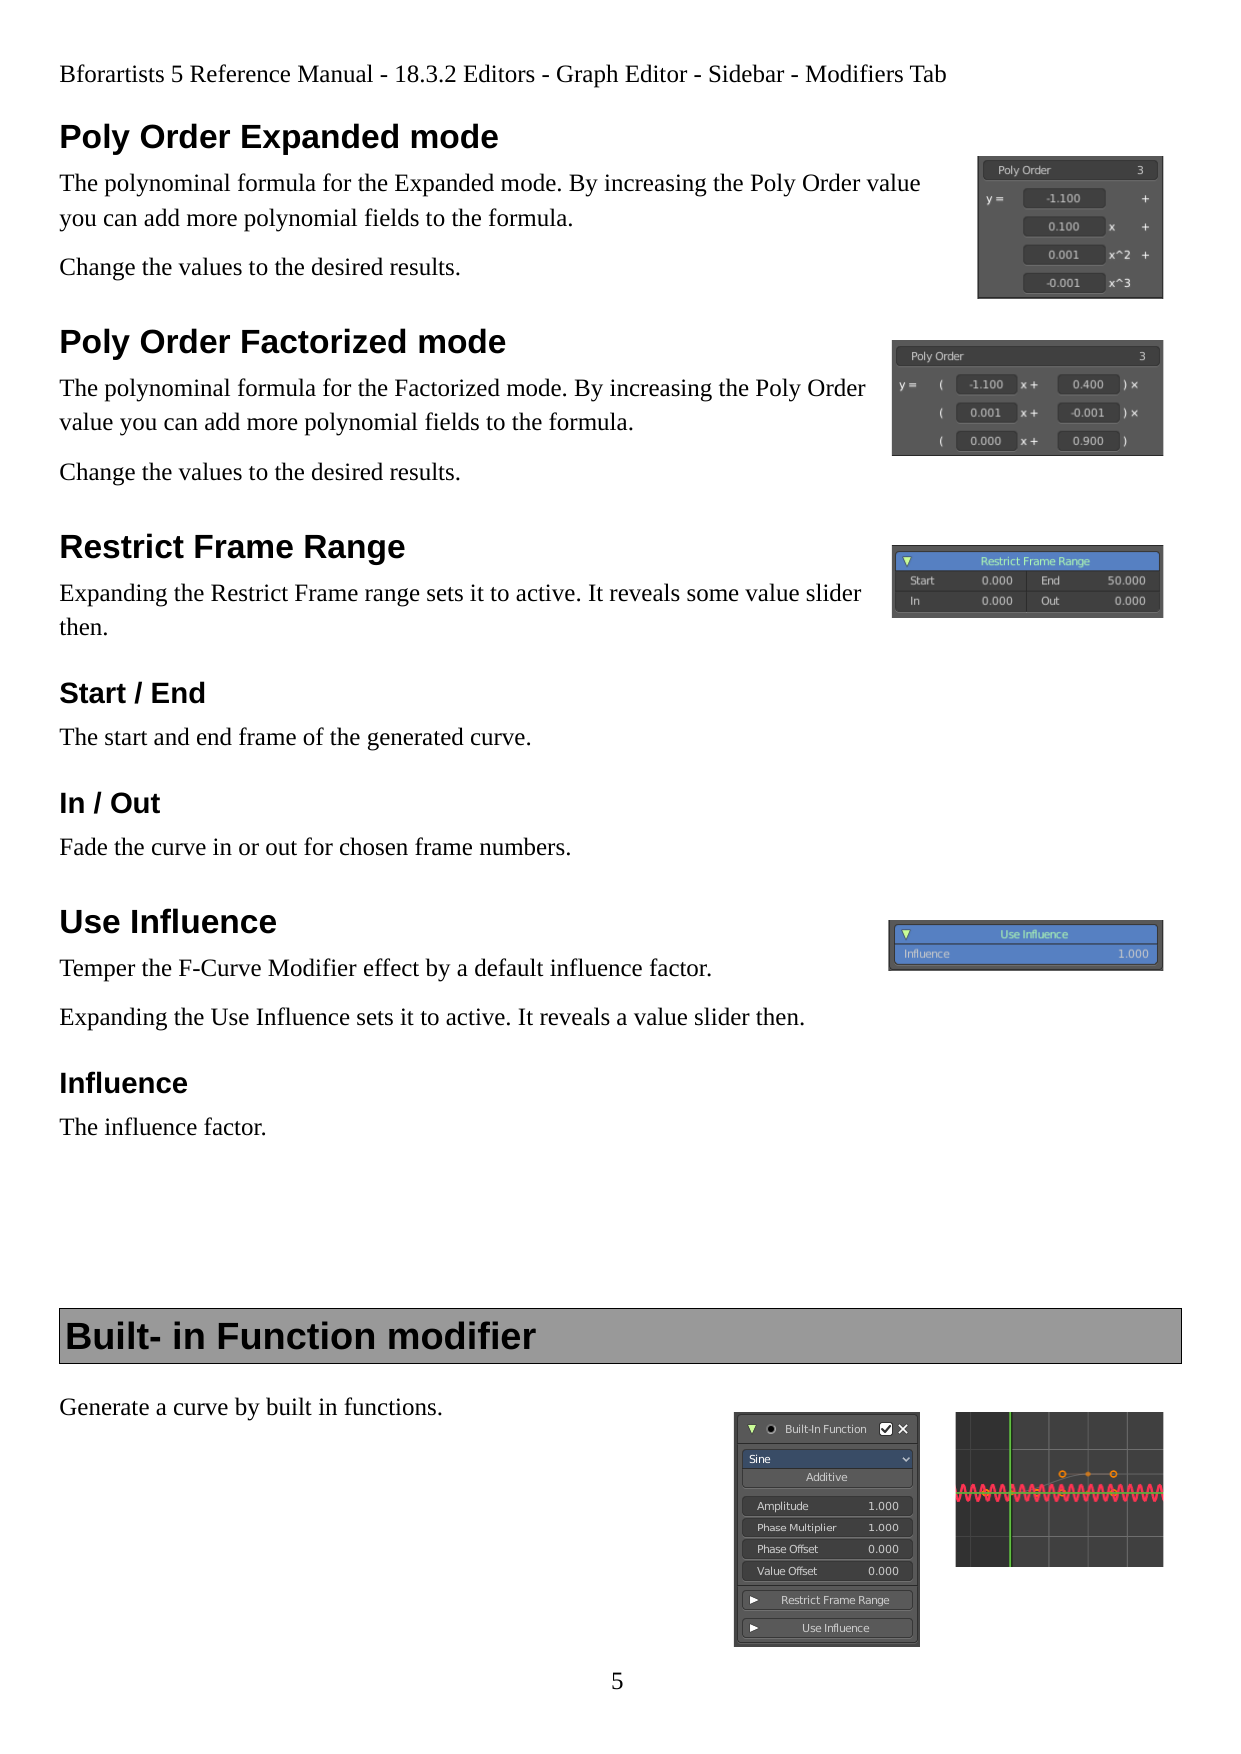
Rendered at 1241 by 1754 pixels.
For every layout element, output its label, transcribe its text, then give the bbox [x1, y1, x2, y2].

text Change the values to the desired results. [59, 252, 977, 281]
picture [955, 1412, 1164, 1567]
subtitle Restrict Frame Range [59, 526, 1181, 565]
text Fade the curve in or out for chosen frame numbers. [59, 832, 1181, 861]
subtitle Influence [59, 1066, 1181, 1099]
text The influence factor. [59, 1112, 1181, 1141]
subtitle Use Influence [59, 902, 1181, 940]
picture [888, 920, 1164, 971]
picture [891, 340, 1164, 456]
text The polynominal formula for the Factorized mode. By increasing the Poly Order value you can add more polynomial fields to the formula. [59, 373, 891, 436]
table_header Built- in Function modifier [60, 1309, 1181, 1363]
subtitle Poly Order Factorized mode [59, 322, 1181, 361]
text Temper the F-Curve Modifier effect by a default influence factor. [59, 953, 1181, 982]
picture [733, 1412, 920, 1647]
text The polynominal formula for the Expanded mode. By increasing the Poly Order value you can add more polynomial fields to the formula. [59, 168, 977, 232]
text The start and end frame of the generated curve. [59, 722, 1181, 751]
picture [977, 156, 1164, 299]
picture [891, 545, 1164, 618]
subtitle Start / End [59, 676, 1181, 709]
text Generate a curve by built in functions. [59, 1392, 1181, 1421]
text Expanding the Use Influence sets it to active. It reveals a value slider then. [59, 1002, 1181, 1031]
subtitle In / Out [59, 786, 1181, 819]
text Expanding the Restrict Frame range sets it to active. It reveals some value slider then. [59, 578, 1181, 641]
text Change the values to the desired results. [59, 457, 1181, 485]
subtitle Poly Order Expanded mode [59, 117, 1181, 156]
